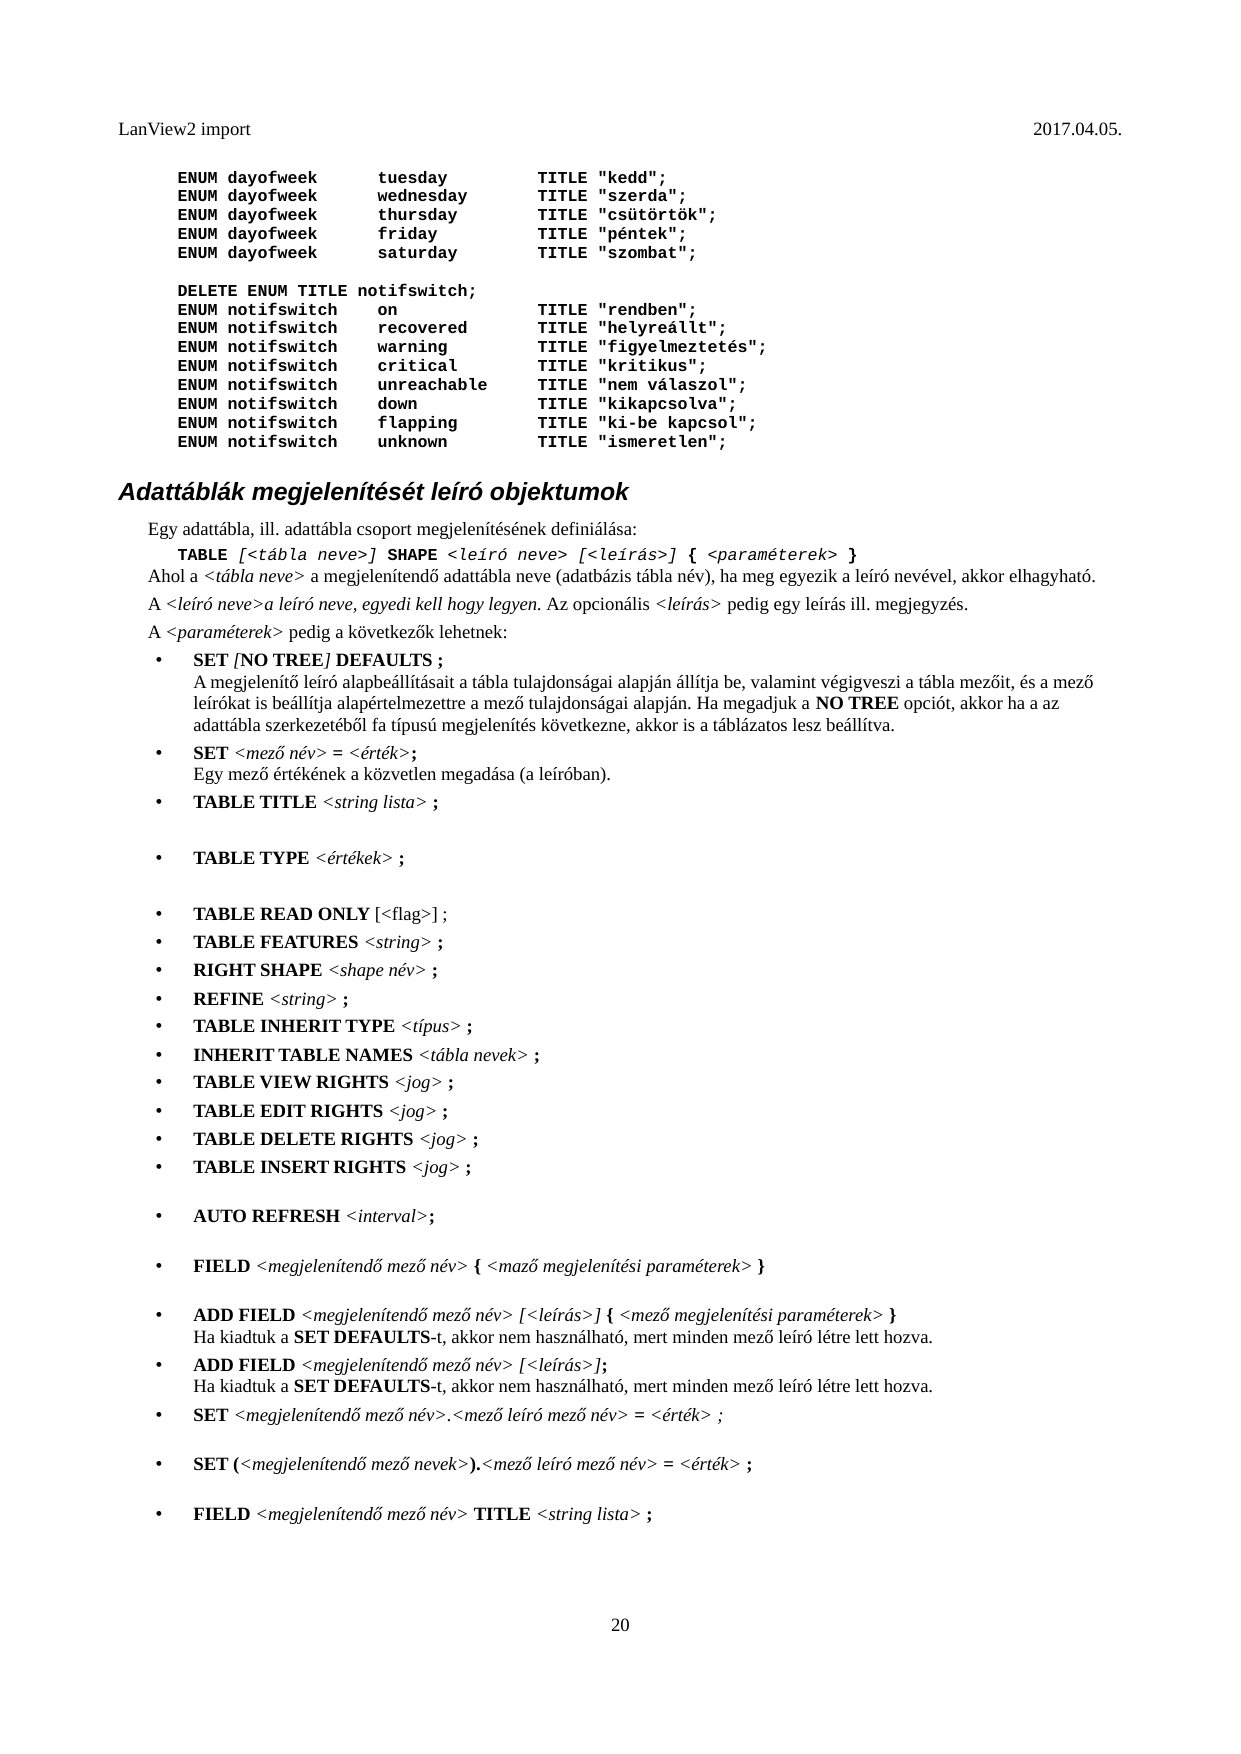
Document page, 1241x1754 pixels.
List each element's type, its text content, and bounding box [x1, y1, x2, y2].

text Egy adattábla, ill. adattábla csoport megjelenítésének definiálása: [118, 518, 1122, 539]
text ENUM dayofweek thursday TITLE "csütörtök"; [177, 207, 1122, 226]
list RIGHT SHAPE <shape név> ; [156, 959, 1122, 981]
text ENUM dayofweek wednesday TITLE "szerda"; [177, 188, 1122, 207]
list FIELD <megjelenítendő mező név> TITLE <string lista> ; [156, 1503, 1122, 1546]
text ENUM notifswitch down TITLE "kikapcsolva"; [177, 395, 1122, 414]
text ENUM notifswitch unknown TITLE "ismeretlen"; [177, 433, 1122, 452]
text ENUM notifswitch flapping TITLE "ki-be kapcsol"; [177, 414, 1122, 433]
list TABLE TYPE <értékek> ; [156, 847, 1122, 869]
text ENUM notifswitch warning TITLE "figyelmeztetés"; [177, 339, 1122, 358]
text ENUM notifswitch on TITLE "rendben"; [177, 301, 1122, 320]
list TABLE TITLE <string lista> ; [156, 791, 1122, 813]
list INHERIT TABLE NAMES <tábla nevek> ; [156, 1043, 1122, 1065]
subtitle Adattáblák megjelenítését leíró objektumok [118, 477, 1122, 506]
list ADD FIELD <megjelenítendő mező név> [<leírás>]; Ha kiadtuk a SET DEFAULTS-t, akkor nem használható, mert minden mező leíró létre lett hozva. [156, 1354, 1122, 1397]
list AUTO REFRESH <interval>; [156, 1205, 1122, 1248]
list TABLE FEATURES <string> ; [156, 931, 1122, 953]
text ENUM notifswitch unreachable TITLE "nem válaszol"; [177, 377, 1122, 395]
list TABLE INSERT RIGHTS <jog> ; [156, 1156, 1122, 1199]
list SET (<megjelenítendő mező nevek>).<mező leíró mező név> = <érték> ; [156, 1453, 1122, 1496]
list TABLE INHERIT TYPE <típus> ; [156, 1015, 1122, 1037]
text TABLE [<tábla neve>] SHAPE <leíró neve> [<leírás>] { <paraméterek> } [177, 546, 1122, 565]
text ENUM dayofweek saturday TITLE "szombat"; [177, 244, 1122, 263]
text A <leíró neve>a leíró neve, egyedi kell hogy legyen. Az opcionális <leírás> pedig egy leírás ill. megjegyzés. [118, 593, 1122, 614]
text ENUM dayofweek tuesday TITLE "kedd"; [177, 169, 1122, 188]
text ENUM dayofweek friday TITLE "péntek"; [177, 226, 1122, 244]
text ENUM notifswitch critical TITLE "kritikus"; [177, 358, 1122, 377]
list REFINE <string> ; [156, 987, 1122, 1009]
text ENUM notifswitch recovered TITLE "helyreállt"; [177, 320, 1122, 339]
text A <paraméterek> pedig a következők lehetnek: [118, 621, 1122, 642]
list TABLE EDIT RIGHTS <jog> ; [156, 1099, 1122, 1121]
text Ahol a <tábla neve> a megjelenítendő adattábla neve (adatbázis tábla név), ha meg egyezik a leíró nevével, akkor elhagyható. [118, 565, 1122, 586]
list TABLE DELETE RIGHTS <jog> ; [156, 1127, 1122, 1149]
list TABLE READ ONLY [<flag>] ; [156, 903, 1122, 925]
list ADD FIELD <megjelenítendő mező név> [<leírás>] { <mező megjelenítési paraméterek> } Ha kiadtuk a SET DEFAULTS-t, akkor nem használható, mert minden mező leíró létre lett hozva. [156, 1304, 1122, 1347]
list SET <megjelenítendő mező név>.<mező leíró mező név> = <érték> ; [156, 1403, 1122, 1447]
text DELETE ENUM TITLE notifswitch; [177, 282, 1122, 301]
list SET <mező név> = <érték>; Egy mező értékének a közvetlen megadása (a leíróban). [156, 742, 1122, 785]
list FIELD <megjelenítendő mező név> { <maző megjelenítési paraméterek> } [156, 1255, 1122, 1298]
list SET [NO TREE] DEFAULTS ; A megjelenítő leíró alapbeállításait a tábla tulajdonságai alapján állítja be, valamint végigveszi a tábla mezőit, és a mező leírókat is beállítja alapértelmezettre a mező tulajdonságai alapján. Ha megadjuk a NO TREE opciót, akkor ha a az adattábla szerkezetéből fa típusú megjelenítés következne, akkor is a táblázatos lesz beállítva. [156, 649, 1122, 735]
list TABLE VIEW RIGHTS <jog> ; [156, 1071, 1122, 1093]
